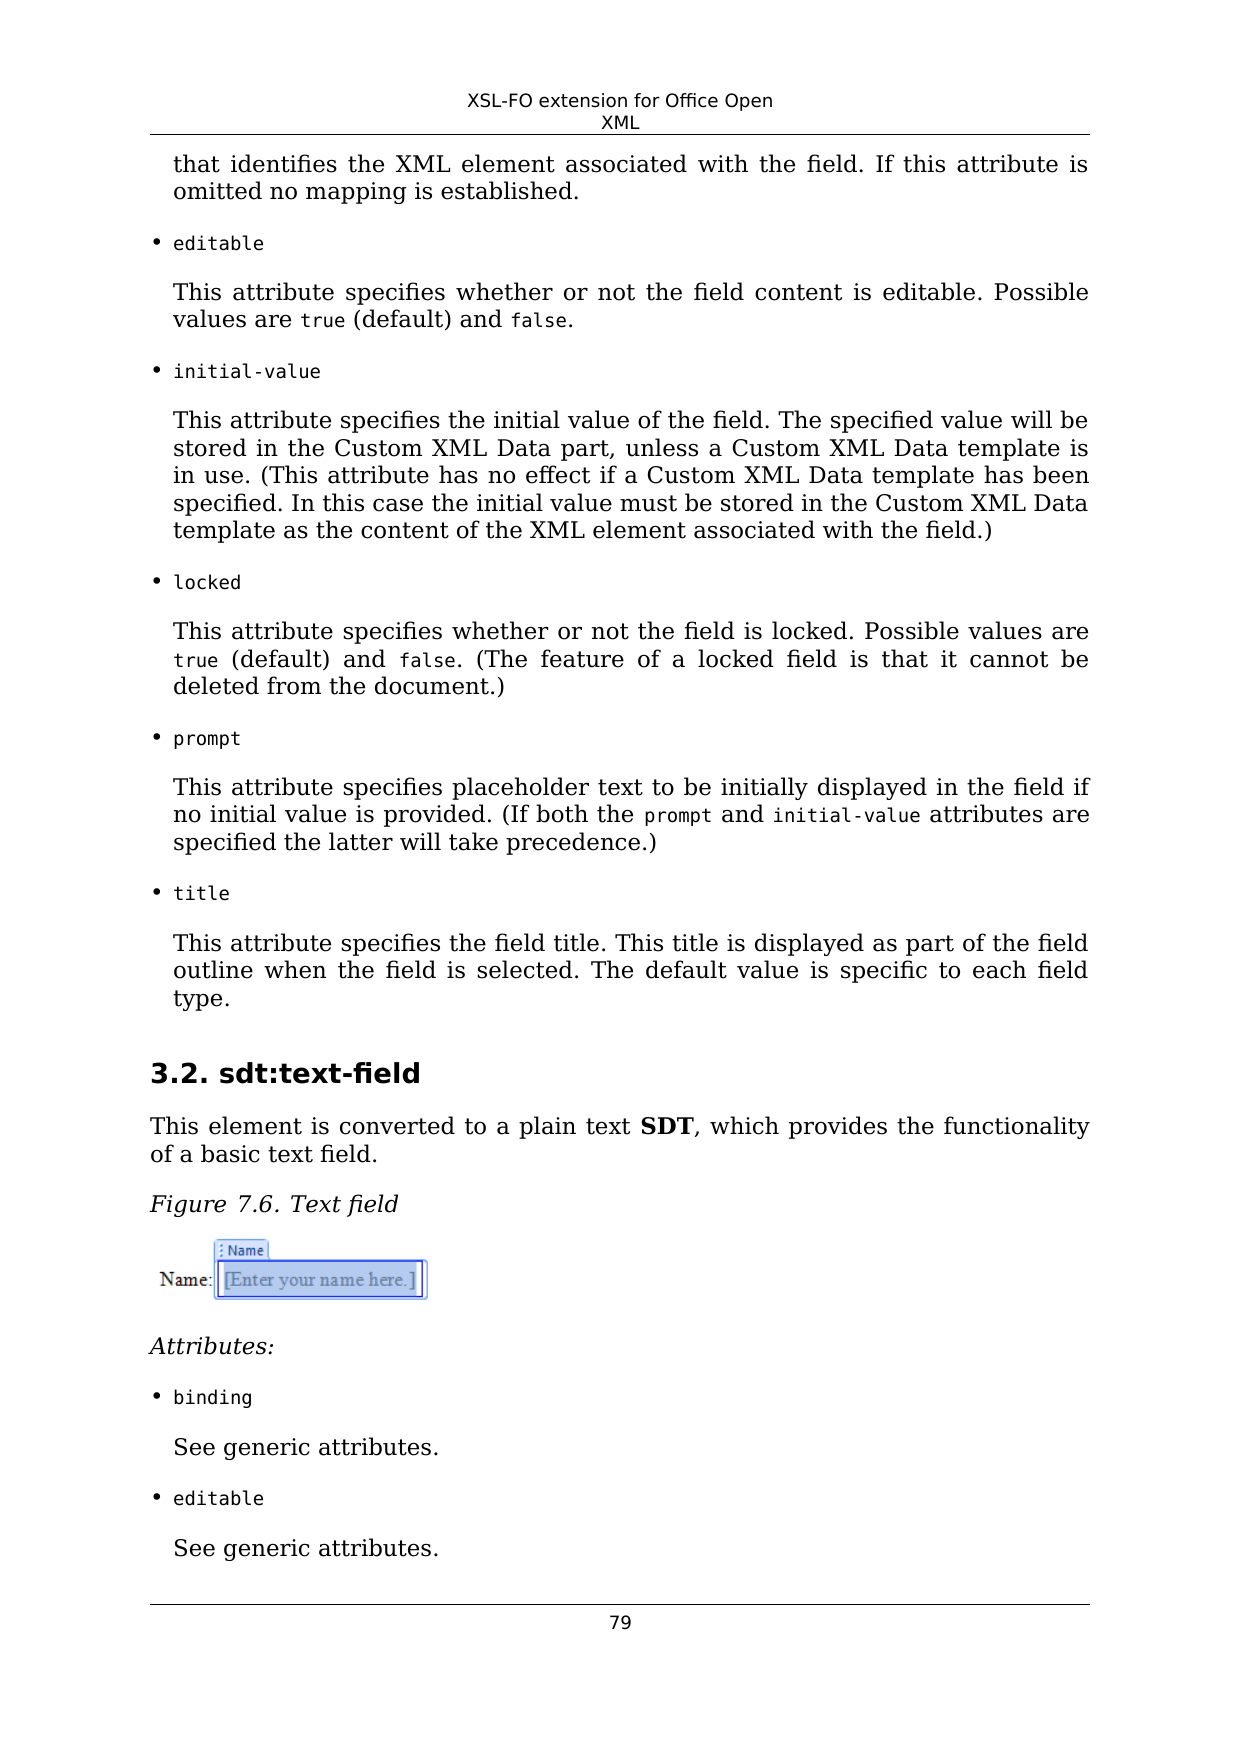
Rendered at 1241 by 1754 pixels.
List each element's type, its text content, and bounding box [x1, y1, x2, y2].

list editable [150, 228, 1090, 255]
list This attribute specifies placeholder text to be initially displayed in the field if no initial value is provided. (If both the prompt and initial-value attributes are specified the latter will take precedence.) [150, 773, 1090, 856]
list initial-value [150, 356, 1090, 384]
text Figure 7.6. Text field [150, 1190, 1090, 1218]
list See generic attributes. [150, 1534, 1090, 1561]
list locked [150, 567, 1090, 594]
text Attributes: [150, 1332, 1090, 1360]
list binding [150, 1383, 1090, 1410]
list See generic attributes. [150, 1433, 1090, 1461]
list This attribute specifies whether or not the field content is editable. Possible values are true (default) and false. [150, 278, 1090, 333]
text This element is converted to a plain text SDT, which provides the functionality of a basic text field. [150, 1112, 1090, 1167]
text 3.2. sdt:text-field [150, 1057, 1090, 1089]
list title [150, 879, 1090, 906]
list prompt [150, 723, 1090, 750]
picture [150, 1229, 438, 1310]
list This attribute specifies whether or not the field is locked. Possible values are true (default) and false. (The feature of a locked field is that it cannot be deleted from the document.) [150, 617, 1090, 700]
list This attribute specifies the field title. This title is displayed as part of the field outline when the field is selected. The default value is specific to each field type. [150, 929, 1090, 1012]
list This attribute specifies the initial value of the field. The specified value will be stored in the Custom XML Data part, unless a Custom XML Data template is in use. (This attribute has no effect if a Custom XML Data template has been specified. In this case the initial value must be stored in the Custom XML Data template as the content of the XML element associated with the field.) [150, 407, 1090, 544]
list that identifies the XML element associated with the field. If this attribute is omitted no mapping is established. [150, 150, 1090, 205]
list editable [150, 1483, 1090, 1511]
